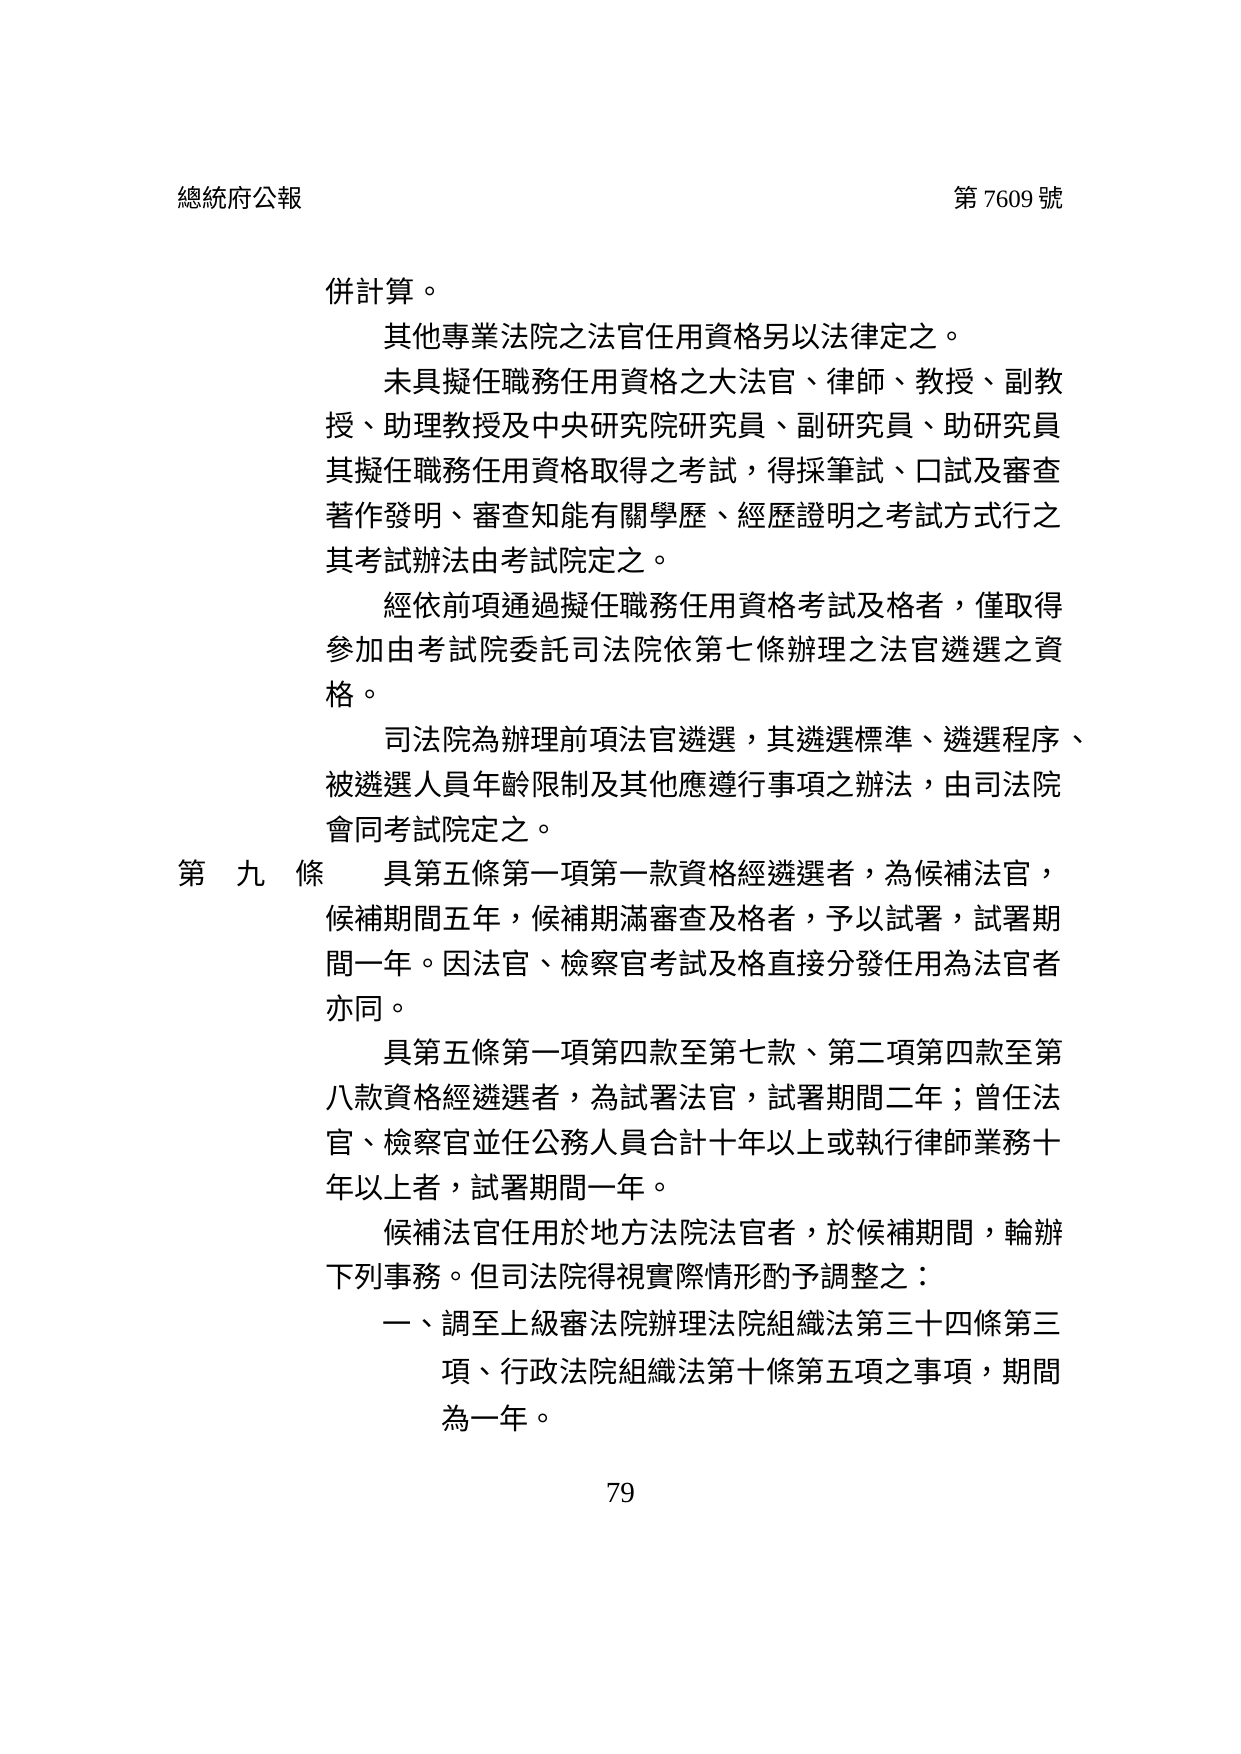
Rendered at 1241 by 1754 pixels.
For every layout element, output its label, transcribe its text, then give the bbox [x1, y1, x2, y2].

text 未具擬任職務任用資格之大法官、律師、教授、副教授、助理教授及中央研究院研究員、副研究員、助研究員，其擬任職務任用資格取得之考試，得採筆試、口試及審查著作發明、審查知能有關學歷、經歷證明之考試方式行之，其考試辦法由考試院定之。 [325, 356, 1063, 580]
text 併計算。 [325, 266, 1063, 311]
text 候補法官任用於地方法院法官者，於候補期間，輪辦下列事務。但司法院得視實際情形酌予調整之： [325, 1207, 1063, 1297]
text 具第五條第一項第四款至第七款、第二項第四款至第八款資格經遴選者，為試署法官，試署期間二年；曾任法官、檢察官並任公務人員合計十年以上或執行律師業務十年以上者，試署期間一年。 [325, 1028, 1063, 1207]
text 經依前項通過擬任職務任用資格考試及格者，僅取得參加由考試院委託司法院依第七條辦理之法官遴選之資格。 [325, 580, 1063, 714]
text 第 九 條 具第五條第一項第一款資格經遴選者，為候補法官，候補期間五年，候補期滿審查及格者，予以試署，試署期間一年。因法官、檢察官考試及格直接分發任用為法官者，亦同。 [177, 849, 1063, 1028]
text 一、調至上級審法院辦理法院組織法第三十四條第三項、行政法院組織法第十條第五項之事項，期間為一年。 [382, 1297, 1063, 1439]
text 司法院為辦理前項法官遴選，其遴選標準、遴選程序、被遴選人員年齡限制及其他應遵行事項之辦法，由司法院會同考試院定之。 [325, 714, 1063, 849]
text 其他專業法院之法官任用資格另以法律定之。 [325, 311, 1063, 356]
